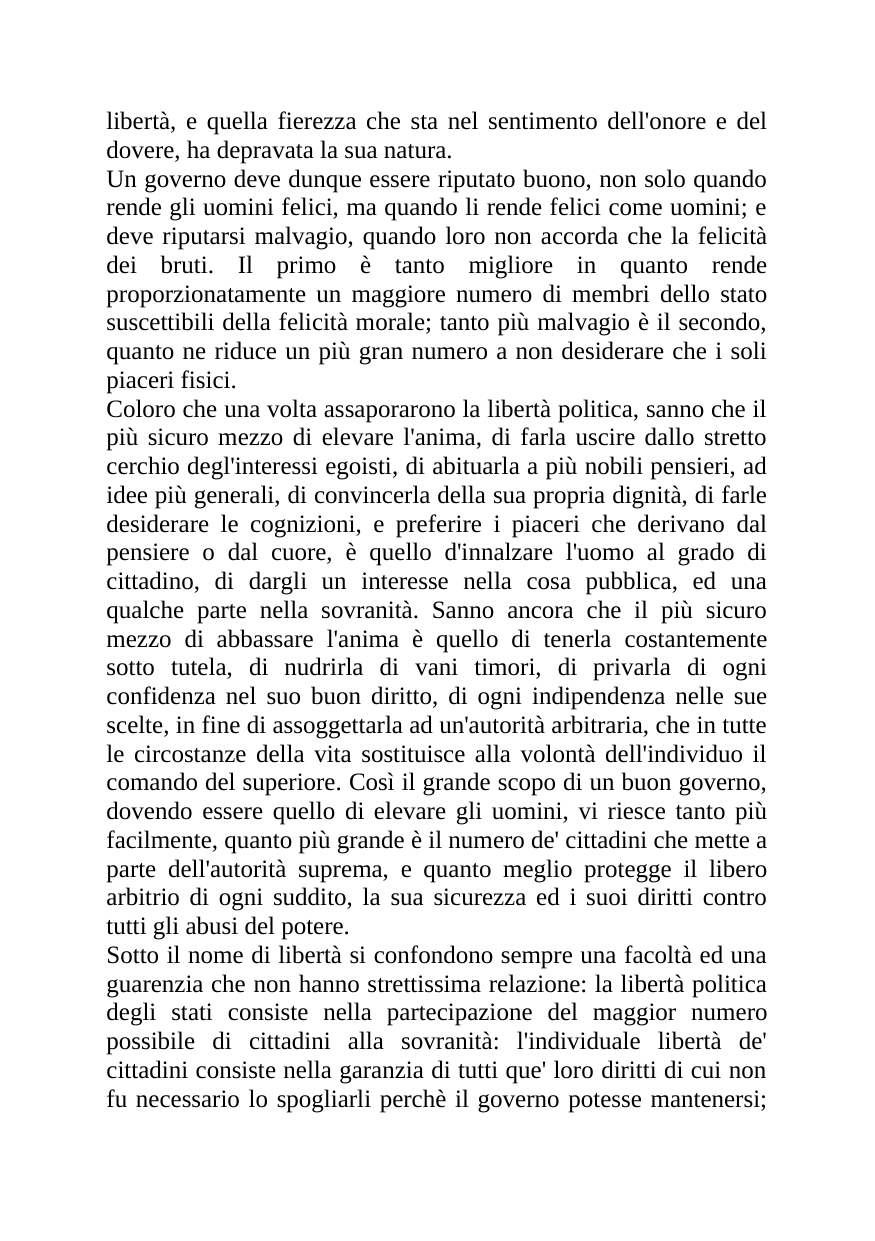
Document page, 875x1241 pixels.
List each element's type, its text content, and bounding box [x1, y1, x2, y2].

text Un governo deve dunque essere riputato buono, non solo quando rende gli uomini felici, ma quando li rende felici come uomini; e deve riputarsi malvagio, quando loro non accorda che la felicità dei bruti. Il primo è tanto migliore in quanto rende proporzionatamente un maggiore numero di membri dello stato suscettibili della felicità morale; tanto più malvagio è il secondo, quanto ne riduce un più gran numero a non desiderare che i soli piaceri fisici. [106, 164, 768, 394]
text libertà, e quella fierezza che sta nel sentimento dell'onore e del dovere, ha depravata la sua natura. [106, 106, 768, 164]
text Sotto il nome di libertà si confondono sempre una facoltà ed una guarenzia che non hanno strettissima relazione: la libertà politica degli stati consiste nella partecipazione del maggior numero possibile di cittadini alla sovranità: l'individuale libertà de' cittadini consiste nella garanzia di tutti que' loro diritti di cui non fu necessario lo spogliarli perchè il governo potesse mantenersi; [106, 940, 768, 1112]
text Coloro che una volta assaporarono la libertà politica, sanno che il più sicuro mezzo di elevare l'anima, di farla uscire dallo stretto cerchio degl'interessi egoisti, di abituarla a più nobili pensieri, ad idee più generali, di convincerla della sua propria dignità, di farle desiderare le cognizioni, e preferire i piaceri che derivano dal pensiere o dal cuore, è quello d'innalzare l'uomo al grado di cittadino, di dargli un interesse nella cosa pubblica, ed una qualche parte nella sovranità. Sanno ancora che il più sicuro mezzo di abbassare l'anima è quello di tenerla costantemente sotto tutela, di nudrirla di vani timori, di privarla di ogni confidenza nel suo buon diritto, di ogni indipendenza nelle sue scelte, in fine di assoggettarla ad un'autorità arbitraria, che in tutte le circostanze della vita sostituisce alla volontà dell'individuo il comando del superiore. Così il grande scopo di un buon governo, dovendo essere quello di elevare gli uomini, vi riesce tanto più facilmente, quanto più grande è il numero de' cittadini che mette a parte dell'autorità suprema, e quanto meglio protegge il libero arbitrio di ogni suddito, la sua sicurezza ed i suoi diritti contro tutti gli abusi del potere. [106, 394, 768, 940]
